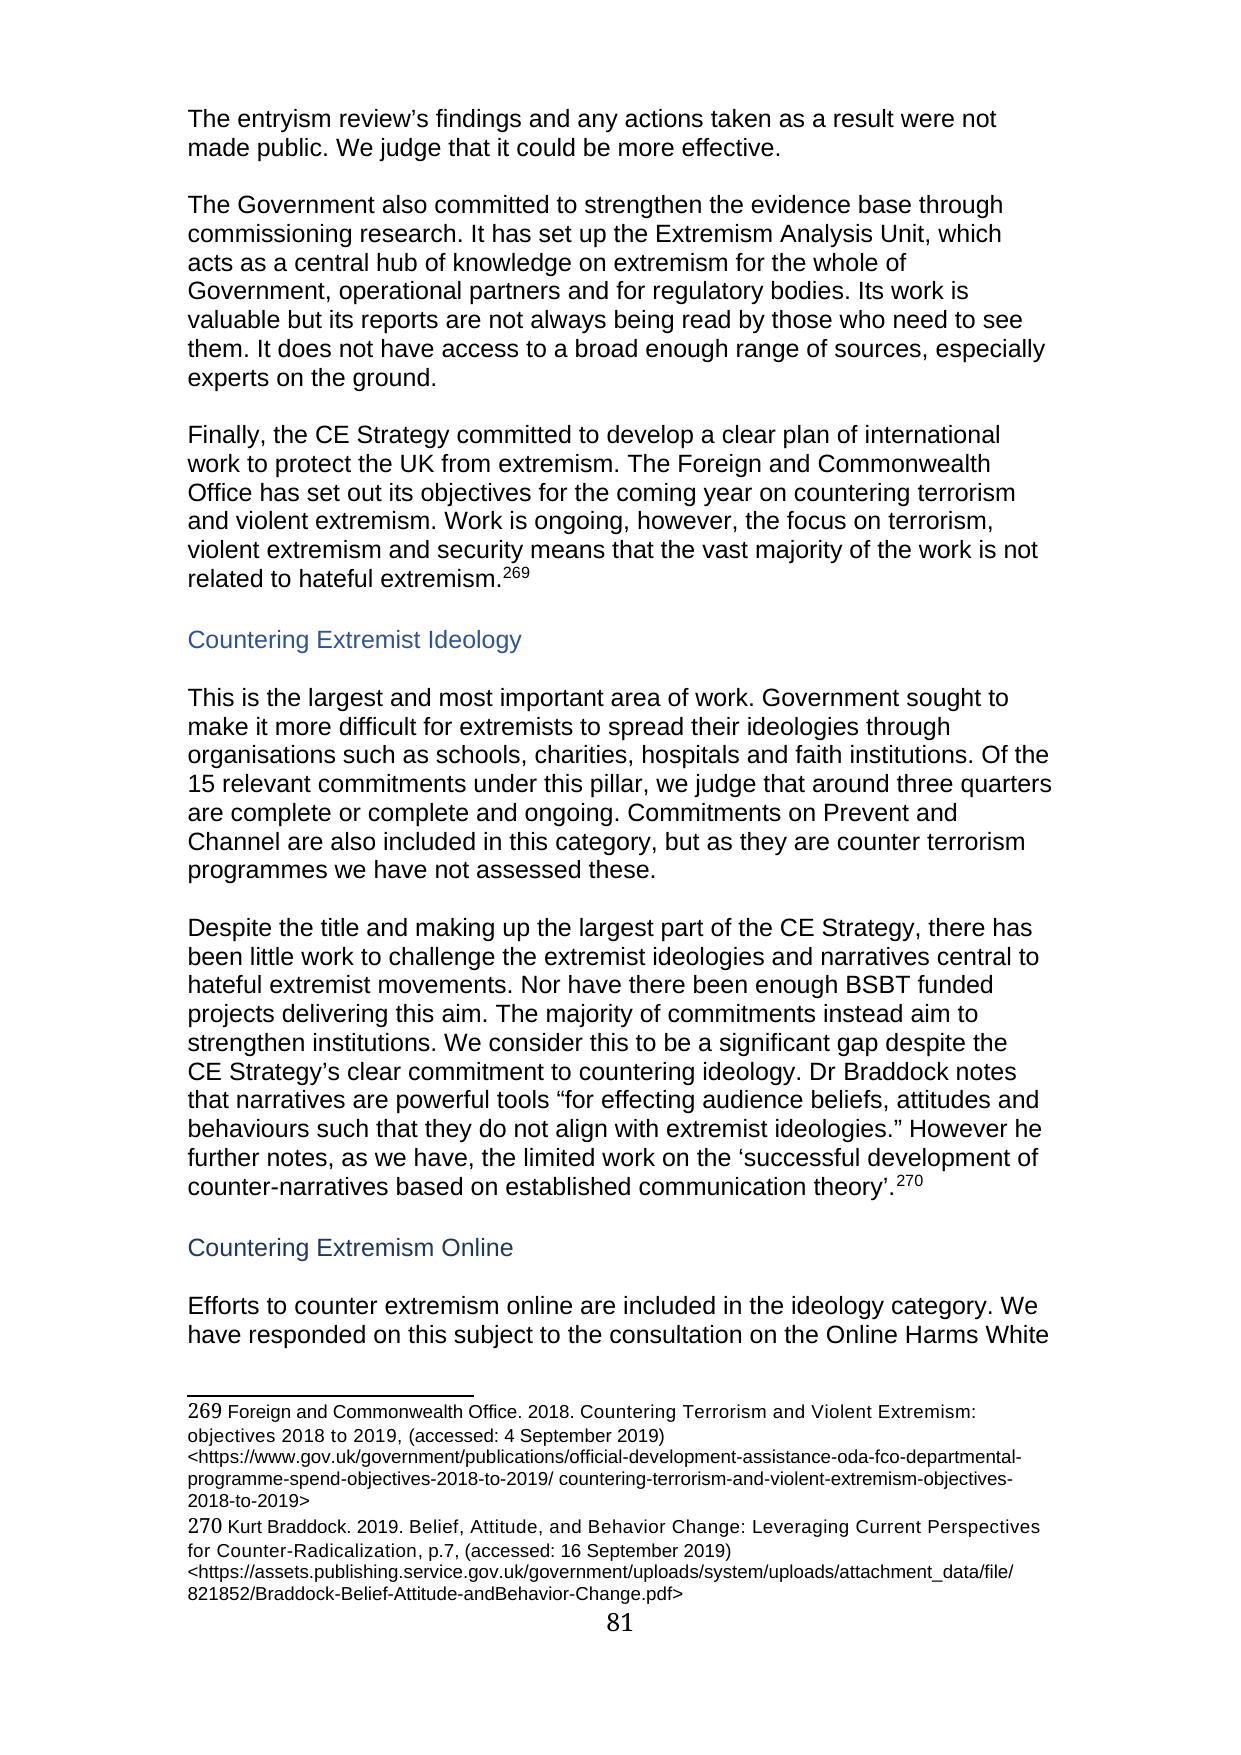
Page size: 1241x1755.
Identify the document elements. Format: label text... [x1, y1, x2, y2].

subtitle Countering Extremism Online [187, 1233, 1053, 1262]
subtitle Countering Extremist Ideology [187, 625, 1053, 654]
text Efforts to counter extremism online are included in the ideology category. We have responded on this subject to the consultation on the Online Harms White [187, 1291, 1053, 1348]
text The entryism review’s findings and any actions taken as a result were not made public. We judge that it could be more effective. [187, 104, 1053, 161]
text Finally, the CE Strategy committed to develop a clear plan of international work to protect the UK from extremism. The Foreign and Commonwealth Office has set out its objectives for the coming year on countering terrorism and violent extremism. Work is ongoing, however, the focus on terrorism, violent extremism and security means that the vast majority of the work is not related to hateful extremism. [187, 420, 1053, 592]
text Kurt Braddock. 2019. Belief, Attitude, and Behavior Change: Leveraging Current Perspectives for Counter-Radicalization, p.7, (accessed: 16 September 2019) <https://assets.publishing.service.gov.uk/government/uploads/system/uploads/attachment_data/file/821852/Braddock-Belief-Attitude-andBehavior-Change.pdf> [187, 1511, 1053, 1604]
text Foreign and Commonwealth Office. 2018. Countering Terrorism and Violent Extremism: objectives 2018 to 2019, (accessed: 4 September 2019) <https://www.gov.uk/government/publications/official-development-assistance-oda-fco-departmental-programme-spend-objectives-2018-to-2019/ countering-terrorism-and-violent-extremism-objectives-2018-to-2019> [187, 1396, 1053, 1511]
text This is the largest and most important area of work. Government sought to make it more difficult for extremists to spread their ideologies through organisations such as schools, charities, hospitals and faith institutions. Of the 15 relevant commitments under this pillar, we judge that around three quarters are complete or complete and ongoing. Commitments on Prevent and Channel are also included in this category, but as they are counter terrorism programmes we have not assessed these. [187, 683, 1053, 884]
text Despite the title and making up the largest part of the CE Strategy, there has been little work to challenge the extremist ideologies and narratives central to hateful extremist movements. Nor have there been enough BSBT funded projects delivering this aim. The majority of commitments instead aim to strengthen institutions. We consider this to be a significant gap despite the CE Strategy’s clear commitment to countering ideology. Dr Braddock notes that narratives are powerful tools “for effecting audience beliefs, attitudes and behaviours such that they do not align with extremist ideologies.” However he further notes, as we have, the limited work on the ‘successful development of counter-narratives based on established communication theory’. [187, 913, 1053, 1200]
text The Government also committed to strengthen the evidence base through commissioning research. It has set up the Extremism Analysis Unit, which acts as a central hub of knowledge on extremism for the whole of Government, operational partners and for regulatory bodies. Its work is valuable but its reports are not always being read by those who need to see them. It does not have access to a broad enough range of sources, especially experts on the ground. [187, 190, 1053, 391]
